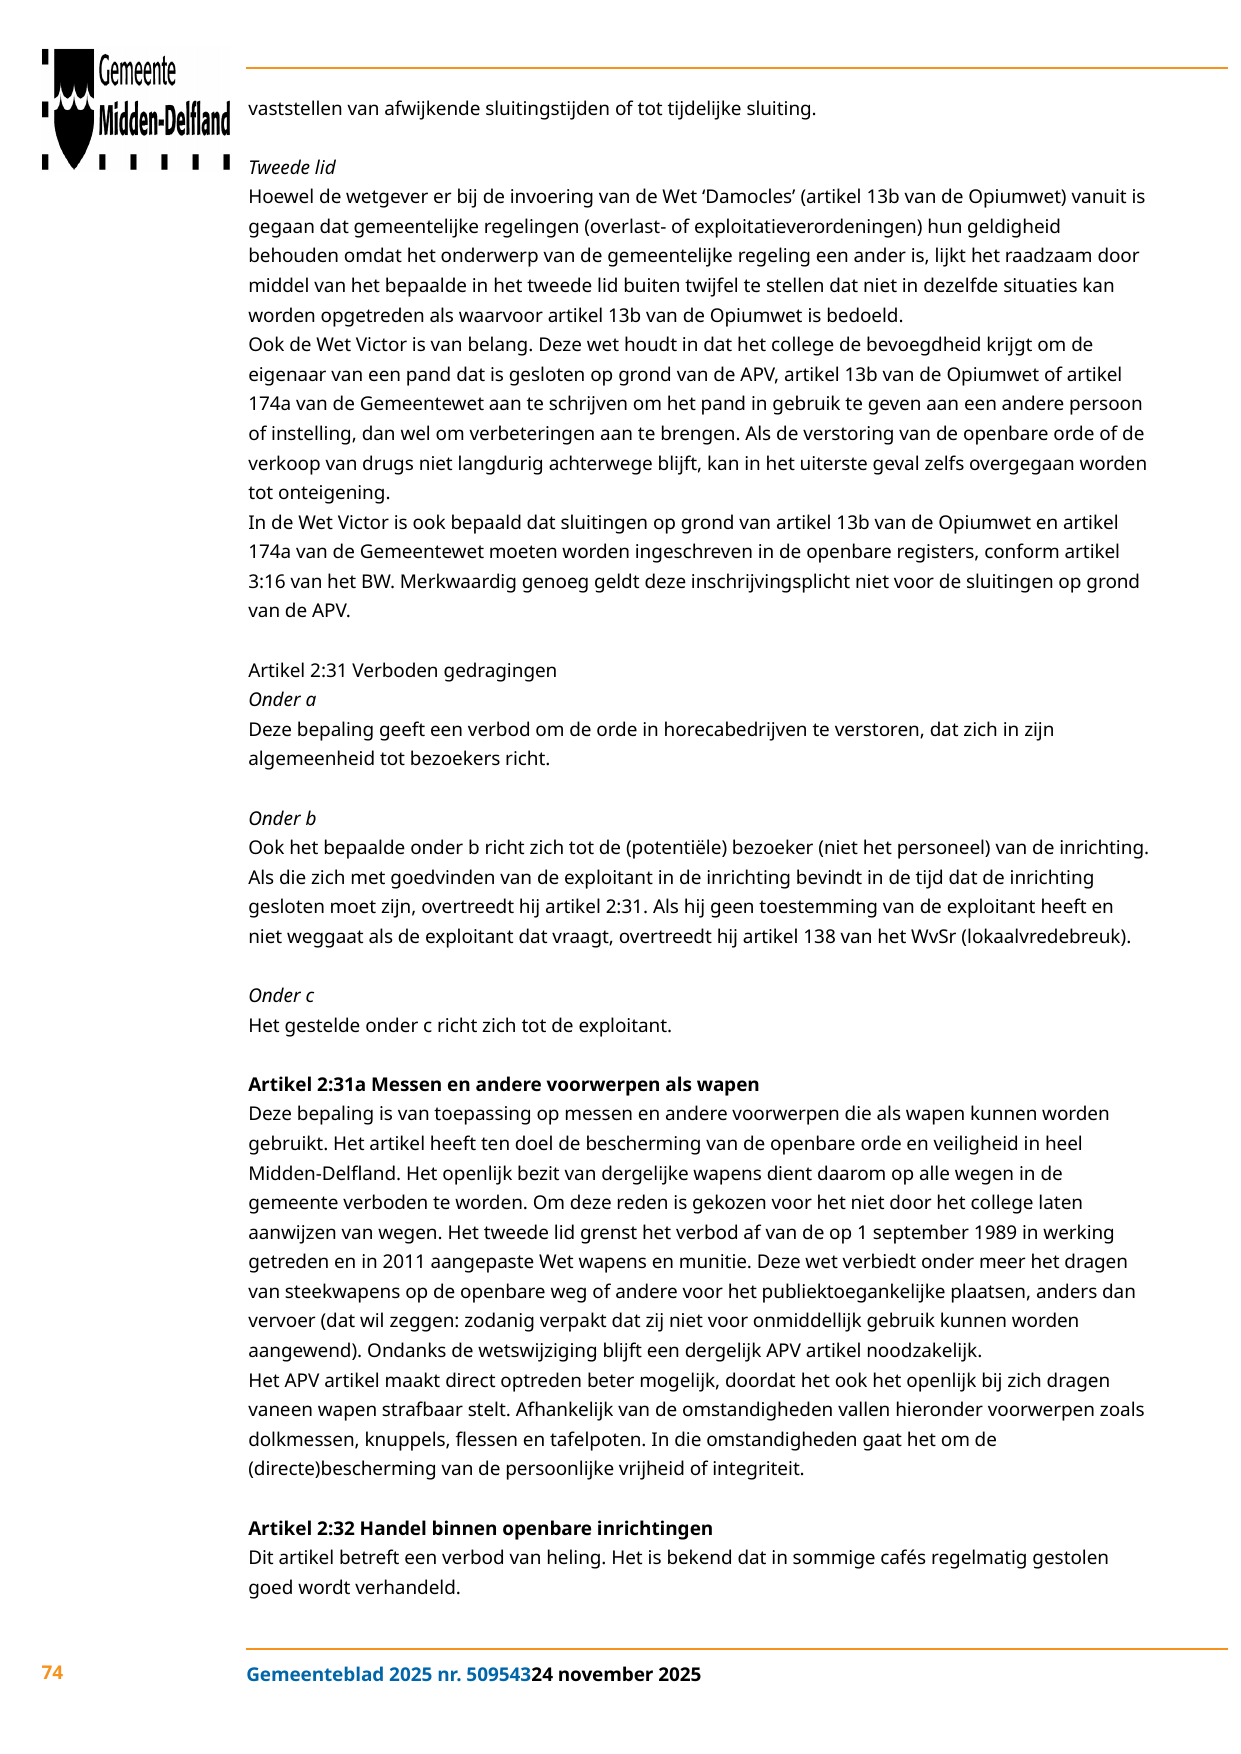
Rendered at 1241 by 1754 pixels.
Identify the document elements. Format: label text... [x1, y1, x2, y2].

text Artikel 2:31a Messen en andere voorwerpen als wapen [248, 1071, 1152, 1097]
text vaststellen van afwijkende sluitingstijden of tot tijdelijke sluiting. [248, 95, 1152, 121]
text Artikel 2:31 Verboden gedragingen [248, 657, 1152, 683]
text Hoewel de wetgever er bij de invoering van de Wet ‘Damocles’ (artikel 13b van de Opiumwet) vanuit is gegaan dat gemeentelijke regelingen (overlast- of exploitatieverordeningen) hun geldigheid behouden omdat het onderwerp van de gemeentelijke regeling een ander is, lijkt het raadzaam door middel van het bepaalde in het tweede lid buiten twijfel te stellen dat niet in dezelfde situaties kan worden opgetreden als waarvoor artikel 13b van de Opiumwet is bedoeld. [248, 183, 1152, 328]
picture [41, 47, 231, 172]
text In de Wet Victor is ook bepaald dat sluitingen op grond van artikel 13b van de Opiumwet en artikel 174a van de Gemeentewet moeten worden ingeschreven in de openbare registers, conform artikel 3:16 van het BW. Merkwaardig genoeg geldt deze inschrijvingsplicht niet voor de sluitingen op grond van de APV. [248, 509, 1152, 623]
text Onder a [248, 686, 1152, 712]
text Ook de Wet Victor is van belang. Deze wet houdt in dat het college de bevoegdheid krijgt om de eigenaar van een pand dat is gesloten op grond van de APV, artikel 13b van de Opiumwet of artikel 174a van de Gemeentewet aan te schrijven om het pand in gebruik te geven aan een andere persoon of instelling, dan wel om verbeteringen aan te brengen. Als de verstoring van de openbare orde of de verkoop van drugs niet langdurig achterwege blijft, kan in het uiterste geval zelfs overgegaan worden tot onteigening. [248, 331, 1152, 505]
text Onder b [248, 805, 1152, 831]
text Onder c [248, 982, 1152, 1008]
text Artikel 2:32 Handel binnen openbare inrichtingen [248, 1515, 1152, 1541]
text Het APV artikel maakt direct optreden beter mogelijk, doordat het ook het openlijk bij zich dragen vaneen wapen strafbaar stelt. Afhankelijk van de omstandigheden vallen hieronder voorwerpen zoals dolkmessen, knuppels, flessen en tafelpoten. In die omstandigheden gaat het om de (directe)bescherming van de persoonlijke vrijheid of integriteit. [248, 1367, 1152, 1481]
text Tweede lid [248, 154, 1152, 180]
text Het gestelde onder c richt zich tot de exploitant. [248, 1012, 1152, 1038]
text Deze bepaling is van toepassing op messen en andere voorwerpen die als wapen kunnen worden gebruikt. Het artikel heeft ten doel de bescherming van de openbare orde en veiligheid in heel Midden-Delfland. Het openlijk bezit van dergelijke wapens dient daarom op alle wegen in de gemeente verboden te worden. Om deze reden is gekozen voor het niet door het college laten aanwijzen van wegen. Het tweede lid grenst het verbod af van de op 1 september 1989 in werking getreden en in 2011 aangepaste Wet wapens en munitie. Deze wet verbiedt onder meer het dragen van steekwapens op de openbare weg of andere voor het publiektoegankelijke plaatsen, anders dan vervoer (dat wil zeggen: zodanig verpakt dat zij niet voor onmiddellijk gebruik kunnen worden aangewend). Ondanks de wetswijziging blijft een dergelijk APV artikel noodzakelijk. [248, 1101, 1152, 1363]
text Dit artikel betreft een verbod van heling. Het is bekend dat in sommige cafés regelmatig gestolen goed wordt verhandeld. [248, 1544, 1152, 1600]
text Deze bepaling geeft een verbod om de orde in horecabedrijven te verstoren, dat zich in zijn algemeenheid tot bezoekers richt. [248, 716, 1152, 771]
text Ook het bepaalde onder b richt zich tot de (potentiële) bezoeker (niet het personeel) van de inrichting. Als die zich met goedvinden van de exploitant in de inrichting bevindt in de tijd dat de inrichting gesloten moet zijn, overtreedt hij artikel 2:31. Als hij geen toestemming van de exploitant heeft en niet weggaat als de exploitant dat vraagt, overtreedt hij artikel 138 van het WvSr (lokaalvredebreuk). [248, 834, 1152, 949]
